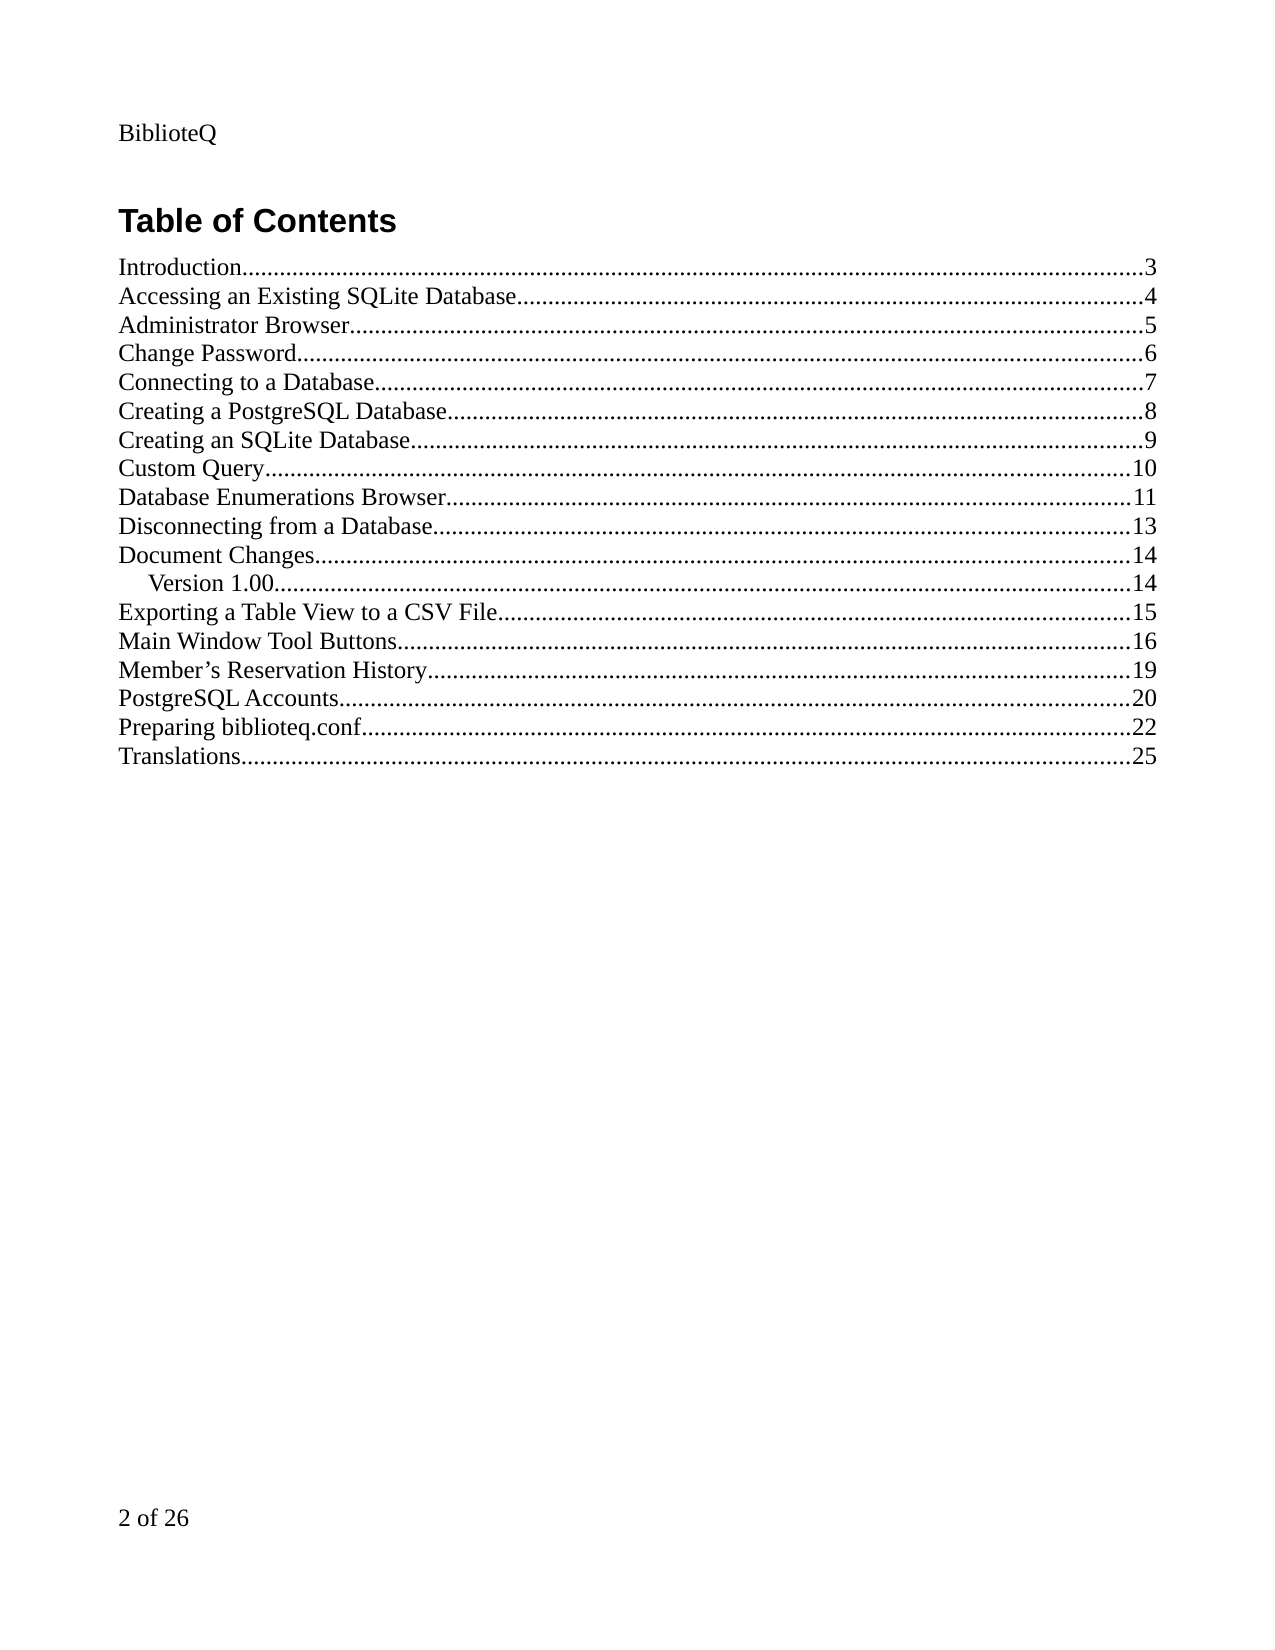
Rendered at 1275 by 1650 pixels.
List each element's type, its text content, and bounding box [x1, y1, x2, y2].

text Document Changes 14 [118, 540, 1157, 568]
text Database Enumerations Browser 11 [118, 482, 1157, 511]
text PostgreSQL Accounts 20 [118, 683, 1157, 712]
text Version 1.00 14 [148, 568, 1157, 597]
text Change Password 6 [118, 338, 1157, 367]
text Disconnecting from a Database 13 [118, 511, 1157, 540]
text Administrator Browser 5 [118, 310, 1157, 338]
text Exporting a Table View to a CSV File 15 [118, 597, 1157, 626]
text Creating an SQLite Database 9 [118, 425, 1157, 453]
text Translations 25 [118, 741, 1157, 770]
text Member’s Reservation History 19 [118, 655, 1157, 683]
text Creating a PostgreSQL Database 8 [118, 396, 1157, 425]
text Preparing biblioteq.conf 22 [118, 712, 1157, 741]
text Accessing an Existing SQLite Database 4 [118, 281, 1157, 310]
text Main Window Tool Buttons 16 [118, 626, 1157, 655]
subtitle Table of Contents [118, 201, 1157, 240]
text Custom Query 10 [118, 453, 1157, 482]
text Connecting to a Database 7 [118, 367, 1157, 396]
text Introduction 3 [118, 252, 1157, 281]
